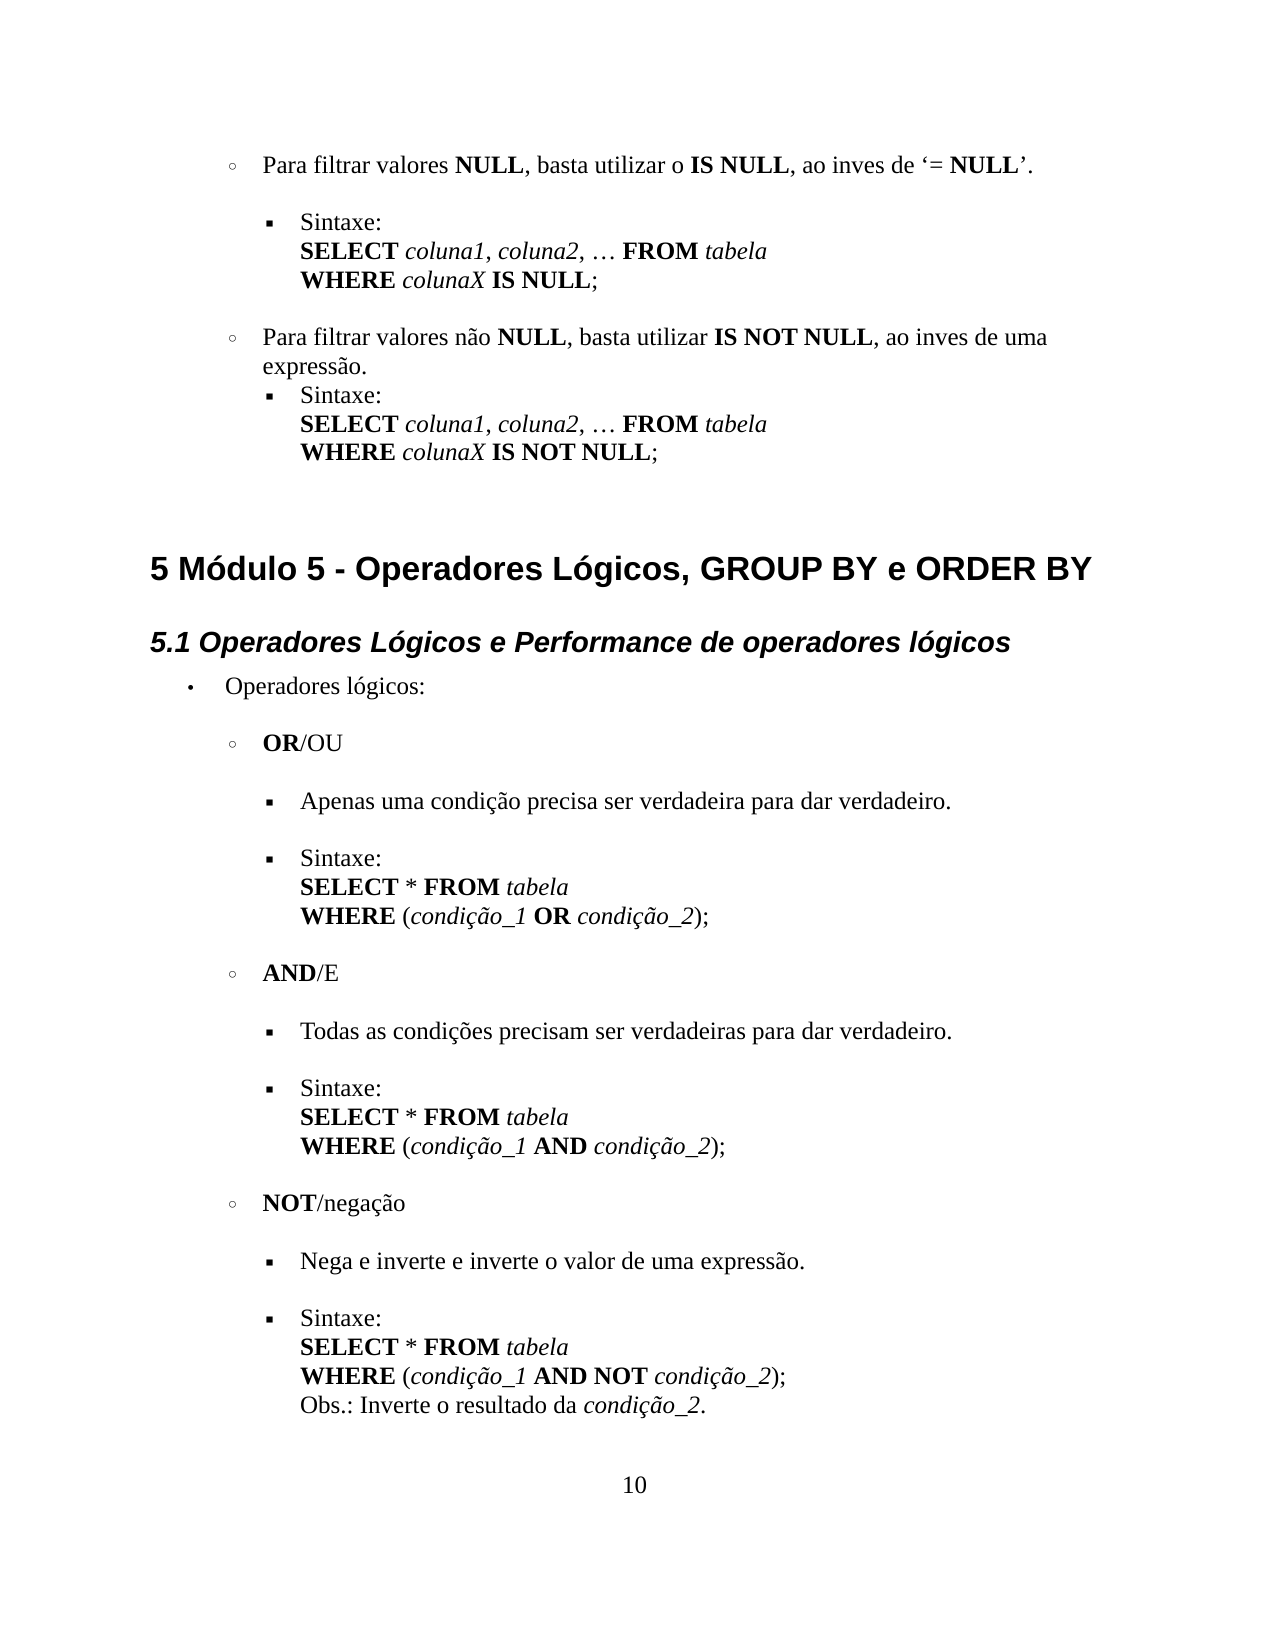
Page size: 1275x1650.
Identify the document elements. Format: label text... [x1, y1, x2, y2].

list NOT/negação [225, 1188, 1125, 1246]
list Apenas uma condição precisa ser verdadeira para dar verdadeiro. [262, 786, 1125, 843]
subtitle 5.1 Operadores Lógicos e Performance de operadores lógicos [150, 625, 1125, 658]
list Nega e inverte e inverte o valor de uma expressão. [262, 1246, 1125, 1303]
list Sintaxe: SELECT * FROM tabela WHERE (condição_1 AND NOT condição_2); Obs.: Inverte o resultado da condição_2. [262, 1303, 1125, 1418]
list Sintaxe: SELECT coluna1, coluna2, … FROM tabela WHERE colunaX IS NOT NULL; [262, 380, 1125, 495]
list OR/OU [225, 728, 1125, 786]
list Sintaxe: SELECT * FROM tabela WHERE (condição_1 OR condição_2); [262, 843, 1125, 958]
list Para filtrar valores não NULL, basta utilizar IS NOT NULL, ao inves de uma expressão. [225, 322, 1125, 380]
list Todas as condições precisam ser verdadeiras para dar verdadeiro. [262, 1016, 1125, 1073]
list Operadores lógicos: [187, 671, 1125, 728]
list Para filtrar valores NULL, basta utilizar o IS NULL, ao inves de ‘= NULL’. [225, 150, 1125, 207]
subtitle 5 Módulo 5 - Operadores Lógicos, GROUP BY e ORDER BY [150, 549, 1125, 587]
list Sintaxe: SELECT * FROM tabela WHERE (condição_1 AND condição_2); [262, 1073, 1125, 1188]
list AND/E [225, 958, 1125, 1016]
list Sintaxe: SELECT coluna1, coluna2, … FROM tabela WHERE colunaX IS NULL; [262, 207, 1125, 322]
